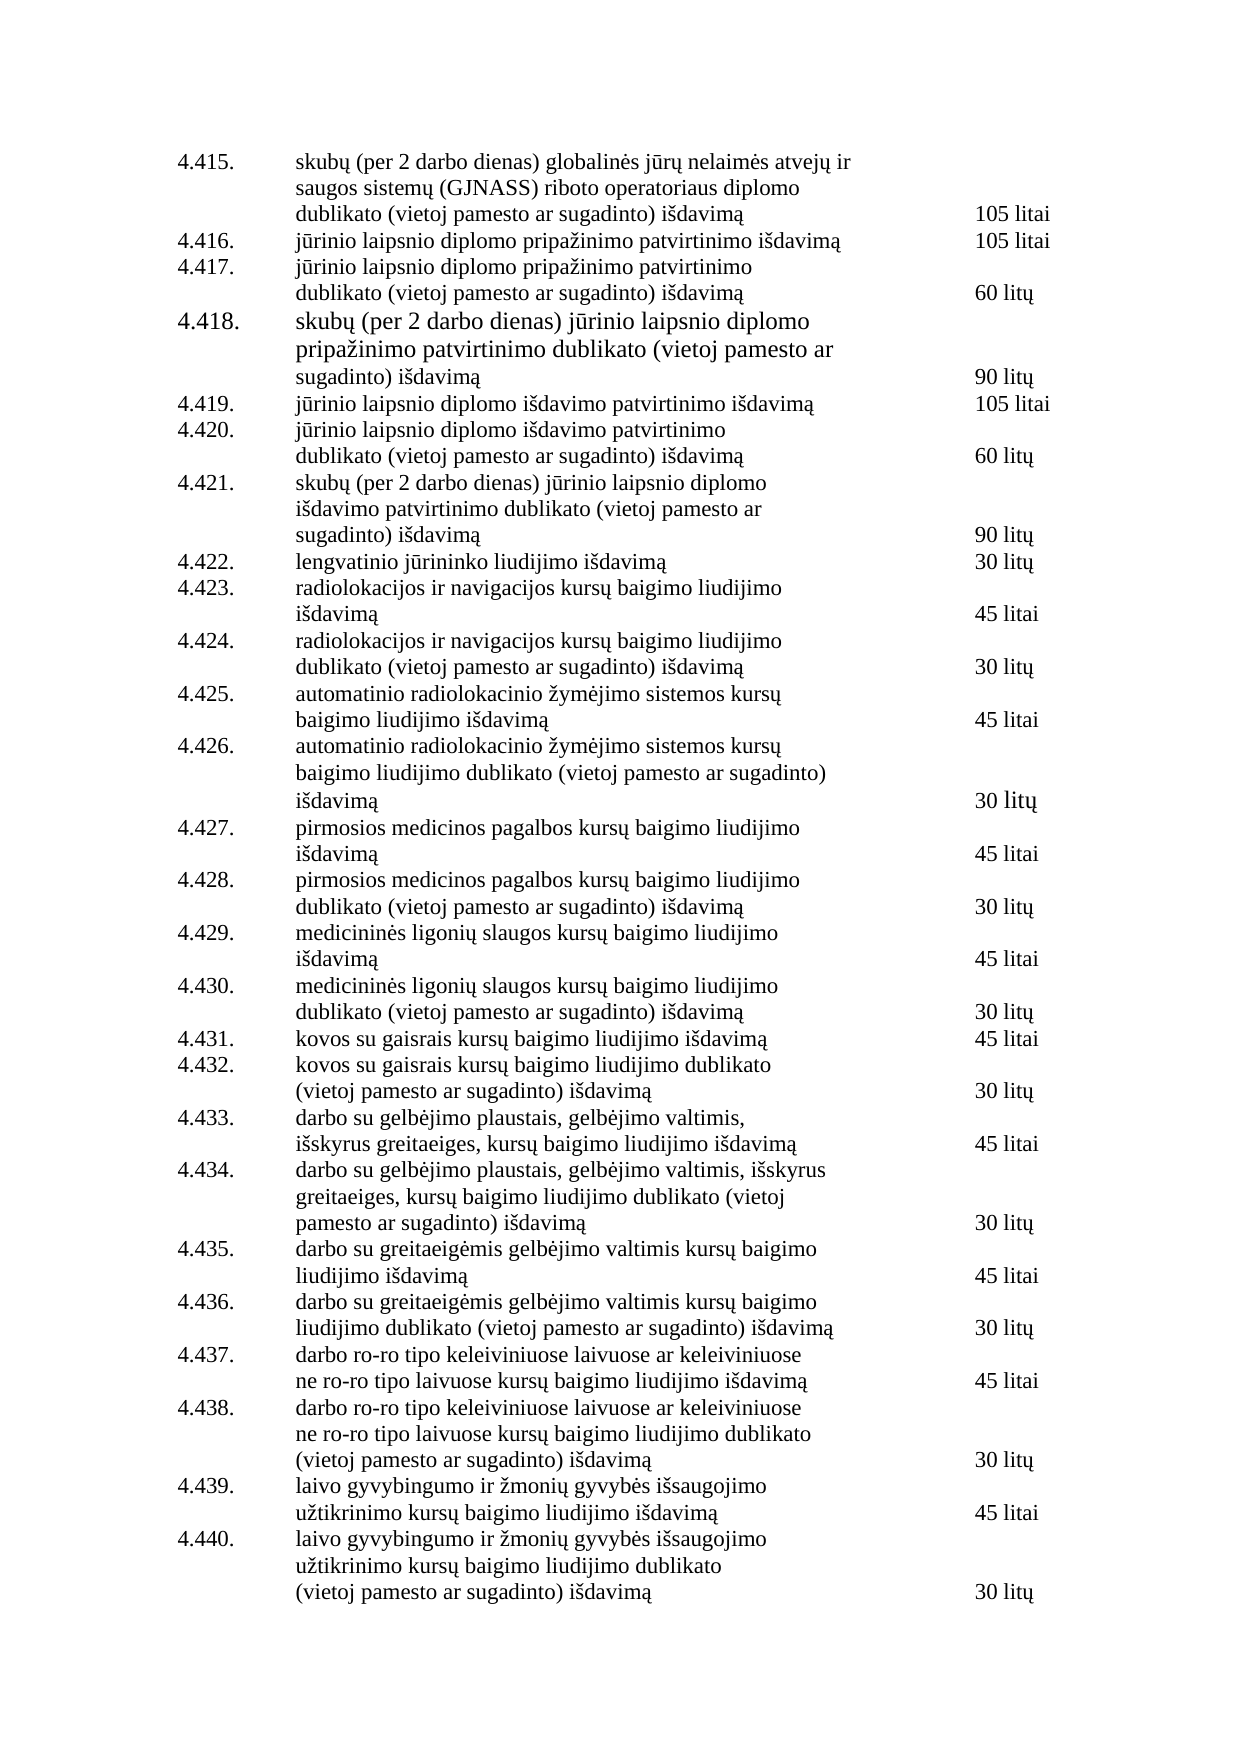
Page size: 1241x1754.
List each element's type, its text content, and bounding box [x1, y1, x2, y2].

text 4.437. darbo ro-ro tipo keleiviniuose laivuose ar keleiviniuose [177, 1341, 1122, 1367]
text sugadinto) išdavimą 90 litų [177, 363, 1122, 390]
text 4.426. automatinio radiolokacinio žymėjimo sistemos kursų [177, 732, 1122, 759]
text 4.440. laivo gyvybingumo ir žmonių gyvybės išsaugojimo [177, 1525, 1122, 1552]
text išdavimą 45 litai [177, 840, 1122, 866]
text dublikato (vietoj pamesto ar sugadinto) išdavimą 60 litų [177, 279, 1122, 306]
text 4.433. darbo su gelbėjimo plaustais, gelbėjimo valtimis, [177, 1104, 1122, 1130]
text išdavimą 45 litai [177, 601, 1122, 627]
text 4.423. radiolokacijos ir navigacijos kursų baigimo liudijimo [177, 574, 1122, 601]
text 4.432. kovos su gaisrais kursų baigimo liudijimo dublikato [177, 1051, 1122, 1077]
text 4.439. laivo gyvybingumo ir žmonių gyvybės išsaugojimo [177, 1473, 1122, 1499]
text saugos sistemų (GJNASS) riboto operatoriaus diplomo [177, 174, 1122, 200]
text 4.415. skubų (per 2 darbo dienas) globalinės jūrų nelaimės atvejų ir [177, 148, 1122, 174]
text 4.427. pirmosios medicinos pagalbos kursų baigimo liudijimo [177, 814, 1122, 840]
text greitaeiges, kursų baigimo liudijimo dublikato (vietoj [177, 1183, 1122, 1209]
text 4.428. pirmosios medicinos pagalbos kursų baigimo liudijimo [177, 866, 1122, 893]
text 4.419. jūrinio laipsnio diplomo išdavimo patvirtinimo išdavimą 105 litai [177, 390, 1122, 416]
text pripažinimo patvirtinimo dublikato (vietoj pamesto ar [177, 334, 1122, 363]
text 4.430. medicininės ligonių slaugos kursų baigimo liudijimo [177, 972, 1122, 998]
text liudijimo išdavimą 45 litai [177, 1262, 1122, 1288]
text 4.436. darbo su greitaeigėmis gelbėjimo valtimis kursų baigimo [177, 1288, 1122, 1314]
text 4.438. darbo ro-ro tipo keleiviniuose laivuose ar keleiviniuose [177, 1393, 1122, 1420]
text 4.424. radiolokacijos ir navigacijos kursų baigimo liudijimo [177, 627, 1122, 653]
text pamesto ar sugadinto) išdavimą 30 litų [177, 1209, 1122, 1235]
text baigimo liudijimo išdavimą 45 litai [177, 706, 1122, 732]
text išdavimą 30 litų [177, 785, 1122, 814]
text dublikato (vietoj pamesto ar sugadinto) išdavimą 30 litų [177, 893, 1122, 919]
text baigimo liudijimo dublikato (vietoj pamesto ar sugadinto) [177, 759, 1122, 785]
text 4.429. medicininės ligonių slaugos kursų baigimo liudijimo [177, 919, 1122, 946]
text 4.421. skubų (per 2 darbo dienas) jūrinio laipsnio diplomo [177, 469, 1122, 495]
text dublikato (vietoj pamesto ar sugadinto) išdavimą 30 litų [177, 998, 1122, 1024]
text (vietoj pamesto ar sugadinto) išdavimą 30 litų [177, 1077, 1122, 1104]
text sugadinto) išdavimą 90 litų [177, 521, 1122, 548]
text 4.417. jūrinio laipsnio diplomo pripažinimo patvirtinimo [177, 253, 1122, 279]
text 4.422. lengvatinio jūrininko liudijimo išdavimą 30 litų [177, 548, 1122, 574]
text (vietoj pamesto ar sugadinto) išdavimą 30 litų [177, 1446, 1122, 1473]
text 4.416. jūrinio laipsnio diplomo pripažinimo patvirtinimo išdavimą 105 litai [177, 227, 1122, 253]
text liudijimo dublikato (vietoj pamesto ar sugadinto) išdavimą 30 litų [177, 1314, 1122, 1341]
text 4.431. kovos su gaisrais kursų baigimo liudijimo išdavimą 45 litai [177, 1024, 1122, 1051]
text 4.418. skubų (per 2 darbo dienas) jūrinio laipsnio diplomo [177, 306, 1122, 334]
text (vietoj pamesto ar sugadinto) išdavimą 30 litų [177, 1578, 1122, 1604]
text ne ro-ro tipo laivuose kursų baigimo liudijimo išdavimą 45 litai [177, 1367, 1122, 1393]
text 4.425. automatinio radiolokacinio žymėjimo sistemos kursų [177, 679, 1122, 706]
text išskyrus greitaeiges, kursų baigimo liudijimo išdavimą 45 litai [177, 1130, 1122, 1156]
text užtikrinimo kursų baigimo liudijimo dublikato [177, 1552, 1122, 1578]
text užtikrinimo kursų baigimo liudijimo išdavimą 45 litai [177, 1499, 1122, 1525]
text 4.435. darbo su greitaeigėmis gelbėjimo valtimis kursų baigimo [177, 1235, 1122, 1262]
text 4.420. jūrinio laipsnio diplomo išdavimo patvirtinimo [177, 416, 1122, 442]
text dublikato (vietoj pamesto ar sugadinto) išdavimą 60 litų [177, 442, 1122, 469]
text išdavimo patvirtinimo dublikato (vietoj pamesto ar [177, 495, 1122, 521]
text dublikato (vietoj pamesto ar sugadinto) išdavimą 30 litų [177, 653, 1122, 679]
text ne ro-ro tipo laivuose kursų baigimo liudijimo dublikato [177, 1420, 1122, 1446]
text išdavimą 45 litai [177, 946, 1122, 972]
text dublikato (vietoj pamesto ar sugadinto) išdavimą 105 litai [177, 200, 1122, 227]
text 4.434. darbo su gelbėjimo plaustais, gelbėjimo valtimis, išskyrus [177, 1156, 1122, 1183]
